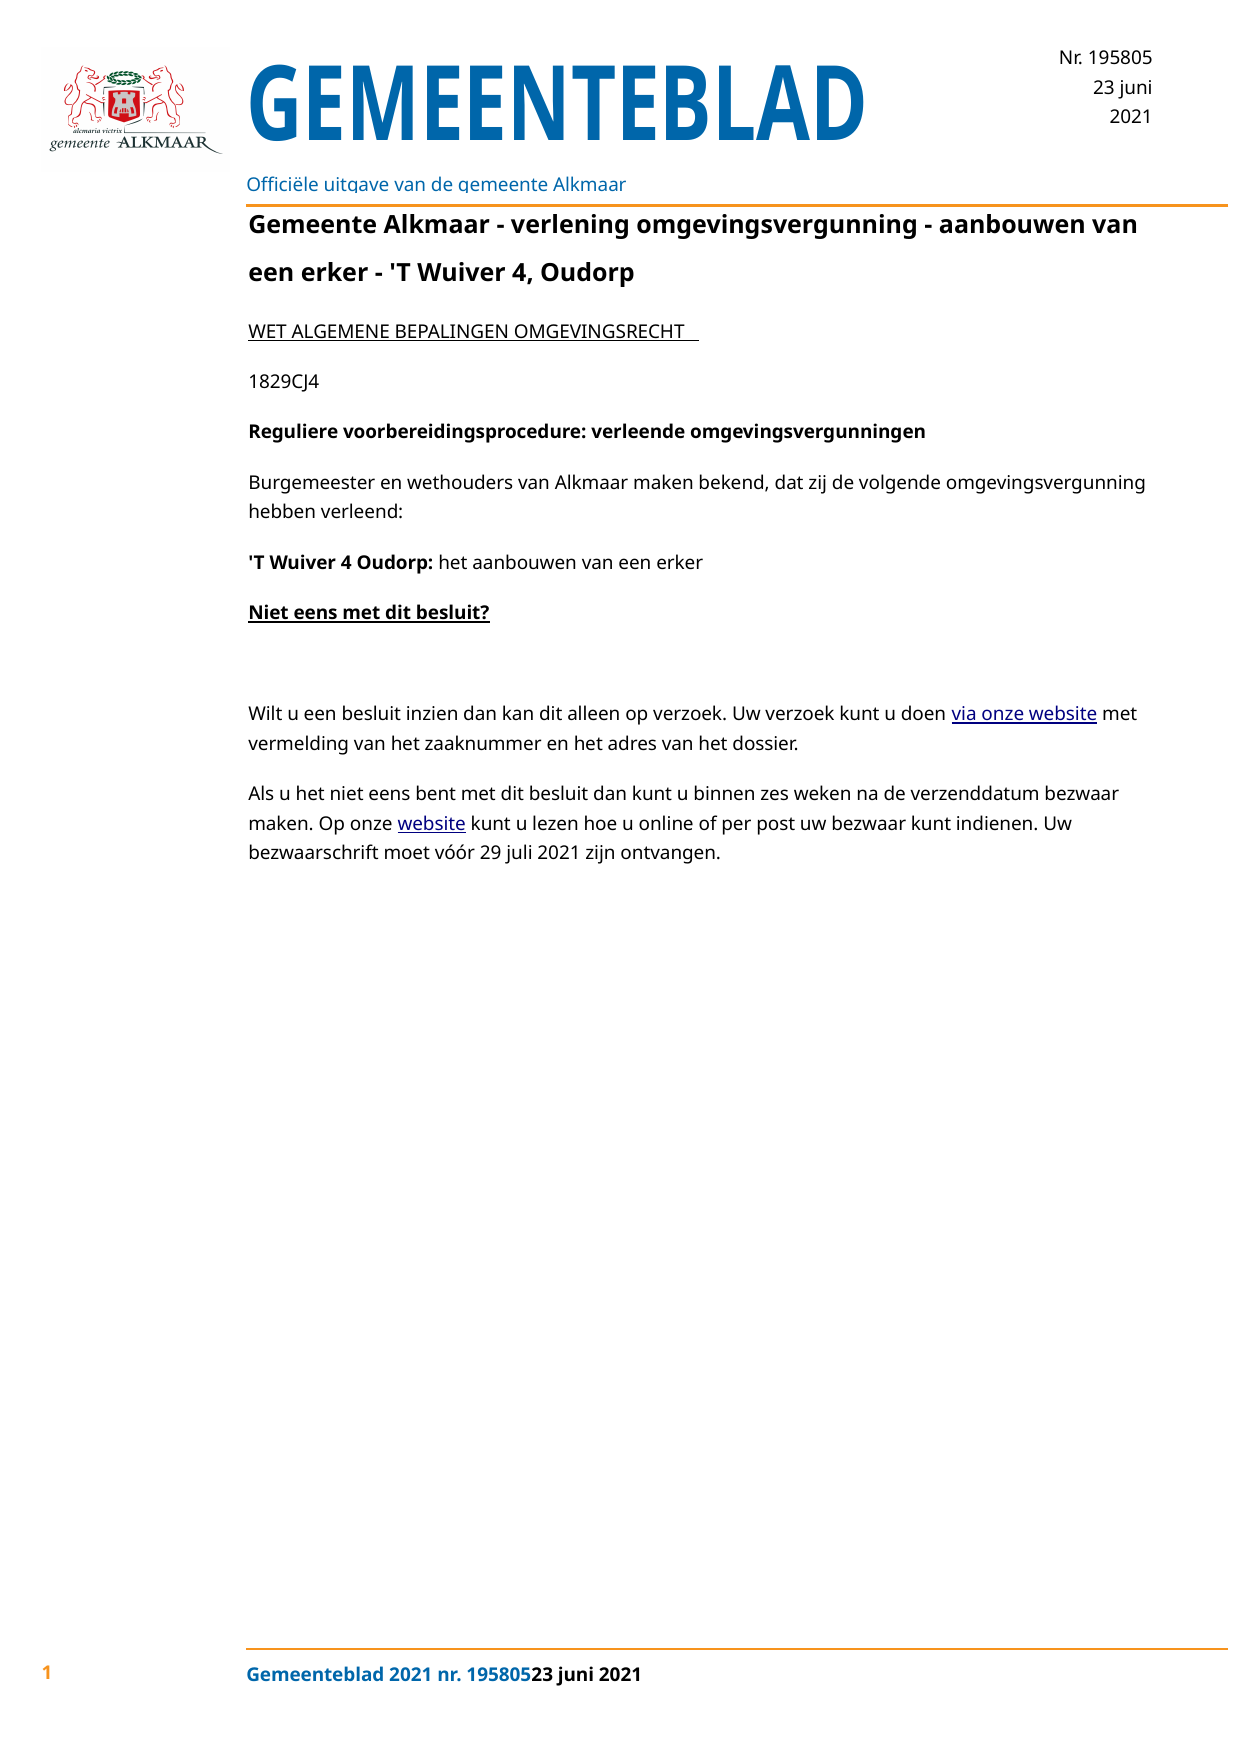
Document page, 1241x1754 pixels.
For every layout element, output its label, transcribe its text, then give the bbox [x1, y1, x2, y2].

text Niet eens met dit besluit? [248, 599, 1152, 625]
text Wilt u een besluit inzien dan kan dit alleen op verzoek. Uw verzoek kunt u doen via onze website met vermelding van het zaaknummer en het adres van het dossier. [248, 700, 1152, 756]
text Als u het niet eens bent met dit besluit dan kunt u binnen zes weken na de verzenddatum bezwaar maken. Op onze website kunt u lezen hoe u online of per post uw bezwaar kunt indienen. Uw bezwaarschrift moet vóór 29 juli 2021 zijn ontvangen. [248, 780, 1152, 865]
picture [41, 47, 231, 172]
text 1829CJ4 [248, 368, 1152, 394]
text 'T Wuiver 4 Oudorp: het aanbouwen van een erker [248, 549, 1152, 575]
text WET ALGEMENE BEPALINGEN OMGEVINGSRECHT [248, 318, 1152, 344]
text Gemeente Alkmaar - verlening omgevingsvergunning - aanbouwen van een erker - 'T Wuiver 4, Oudorp [248, 207, 1152, 288]
text Burgemeester en wethouders van Alkmaar maken bekend, dat zij de volgende omgevingsvergunning hebben verleend: [248, 469, 1152, 524]
text Reguliere voorbereidingsprocedure: verleende omgevingsvergunningen [248, 419, 1152, 444]
